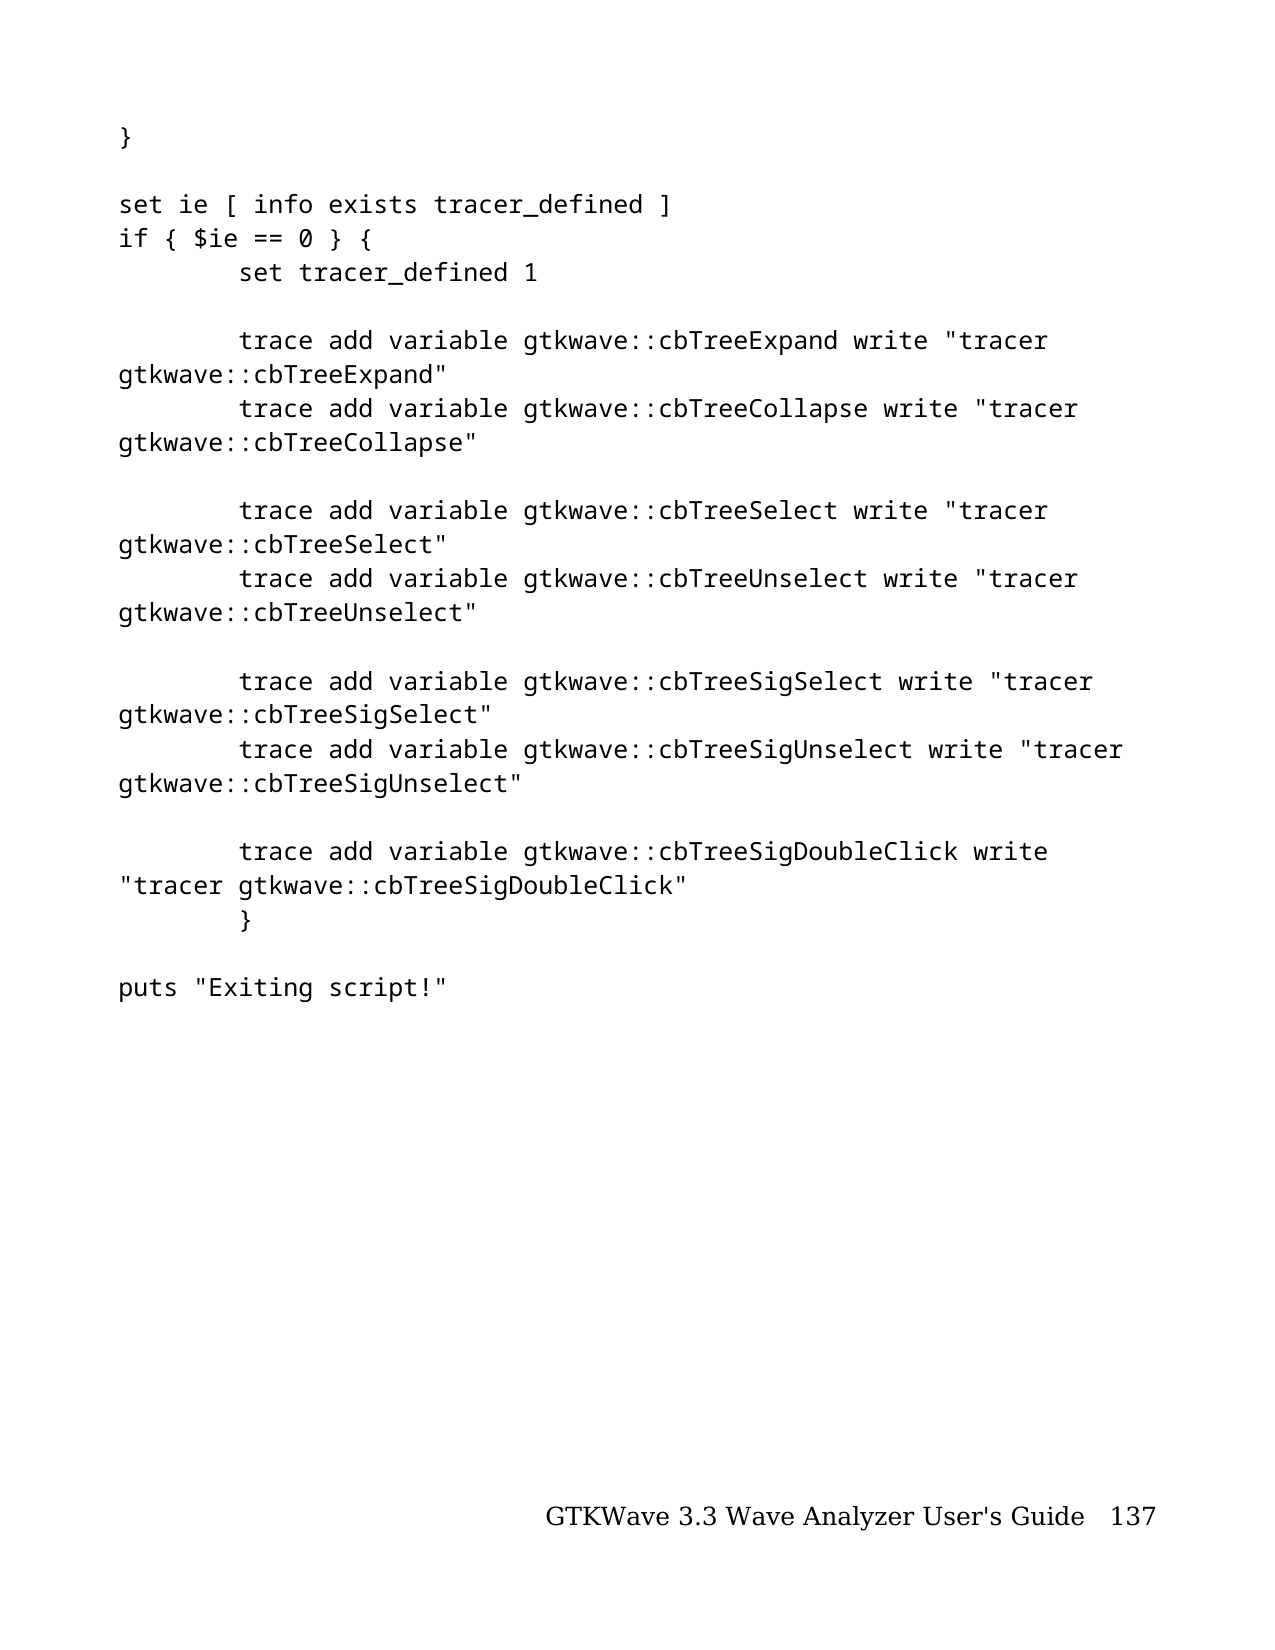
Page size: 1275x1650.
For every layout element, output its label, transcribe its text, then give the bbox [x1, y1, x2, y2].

text trace add variable gtkwave::cbTreeSigSelect write "tracer gtkwave::cbTreeSigSelect" [118, 663, 1157, 731]
text trace add variable gtkwave::cbTreeExpand write "tracer gtkwave::cbTreeExpand" [118, 322, 1157, 391]
text puts "Exiting script!" [118, 970, 1157, 1004]
text trace add variable gtkwave::cbTreeSigUnselect write "tracer gtkwave::cbTreeSigUnselect" [118, 731, 1157, 799]
text } [118, 118, 1157, 152]
text } [118, 902, 1157, 936]
text set tracer_defined 1 [118, 254, 1157, 288]
text trace add variable gtkwave::cbTreeUnselect write "tracer gtkwave::cbTreeUnselect" [118, 561, 1157, 629]
text trace add variable gtkwave::cbTreeSigDoubleClick write "tracer gtkwave::cbTreeSigDoubleClick" [118, 833, 1157, 902]
text trace add variable gtkwave::cbTreeSelect write "tracer gtkwave::cbTreeSelect" [118, 493, 1157, 561]
text trace add variable gtkwave::cbTreeCollapse write "tracer gtkwave::cbTreeCollapse" [118, 391, 1157, 459]
text set ie [ info exists tracer_defined ] [118, 186, 1157, 220]
text if { $ie == 0 } { [118, 220, 1157, 254]
